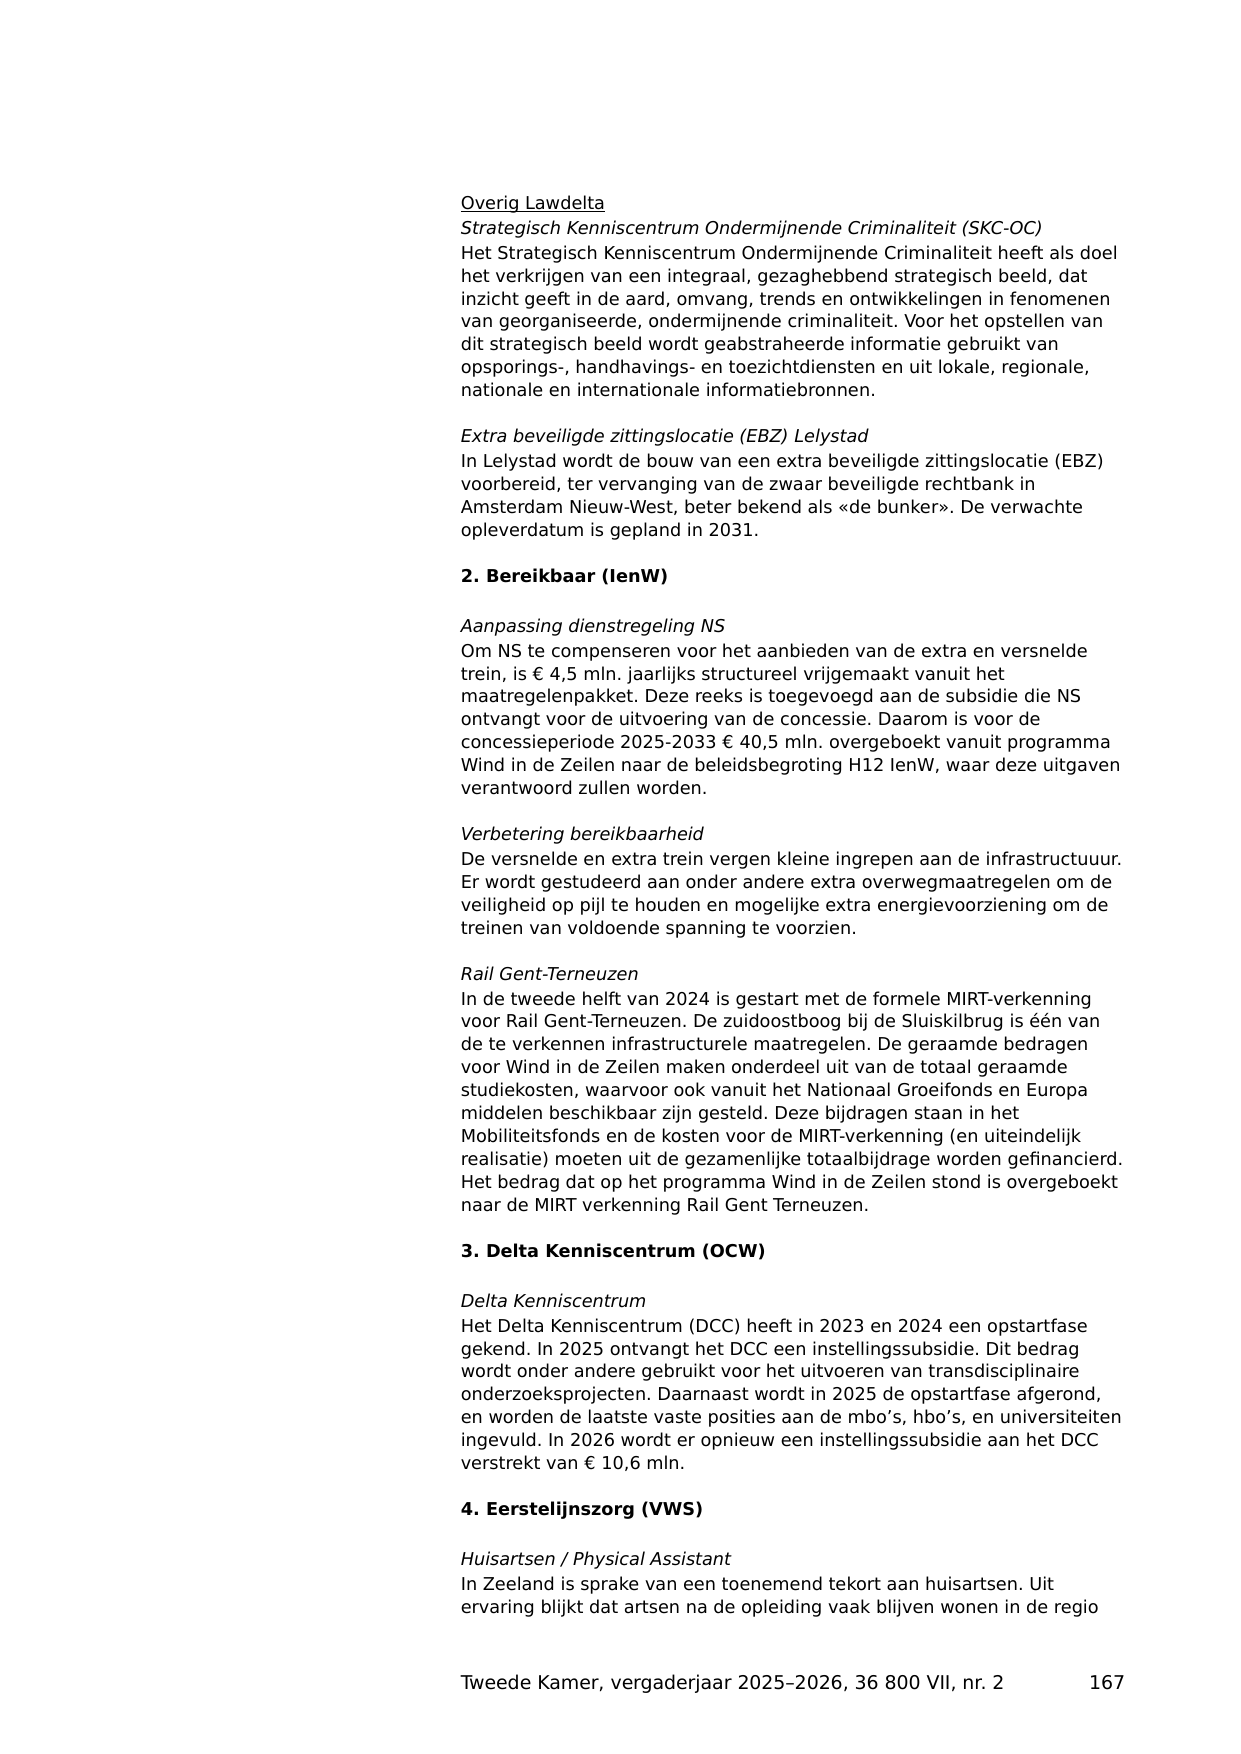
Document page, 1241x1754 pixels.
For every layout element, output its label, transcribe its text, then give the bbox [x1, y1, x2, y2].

text Overig Lawdelta [461, 191, 1125, 214]
text De versnelde en extra trein vergen kleine ingrepen aan de infrastructuuur. Er wordt gestudeerd aan onder andere extra overwegmaatregelen om de veiligheid op pijl te houden en mogelijke extra energievoorziening om de treinen van voldoende spanning te voorzien. [461, 847, 1125, 939]
text In Lelystad wordt de bouw van een extra beveiligde zittingslocatie (EBZ) voorbereid, ter vervanging van de zwaar beveiligde rechtbank in Amsterdam Nieuw-West, beter bekend als «de bunker». De verwachte opleverdatum is gepland in 2031. [461, 449, 1125, 541]
text Het Strategisch Kenniscentrum Ondermĳnende Criminaliteit heeft als doel het verkrĳgen van een integraal, gezaghebbend strategisch beeld, dat inzicht geeft in de aard, omvang, trends en ontwikkelingen in fenomenen van georganiseerde, ondermĳnende criminaliteit. Voor het opstellen van dit strategisch beeld wordt geabstraheerde informatie gebruikt van opsporings-, handhavings- en toezichtdiensten en uit lokale, regionale, nationale en internationale informatiebronnen. [461, 241, 1125, 401]
text 3. Delta Kenniscentrum (OCW) [461, 1239, 1125, 1262]
text Om NS te compenseren voor het aanbieden van de extra en versnelde trein, is € 4,5 mln. jaarlijks structureel vrijgemaakt vanuit het maatregelenpakket. Deze reeks is toegevoegd aan de subsidie die NS ontvangt voor de uitvoering van de concessie. Daarom is voor de concessieperiode 2025-2033 € 40,5 mln. overgeboekt vanuit programma Wind in de Zeilen naar de beleidsbegroting H12 IenW, waar deze uitgaven verantwoord zullen worden. [461, 639, 1125, 799]
text Huisartsen / Physical Assistant [461, 1547, 1125, 1570]
text Rail Gent-Terneuzen [461, 962, 1125, 984]
text Aanpassing dienstregeling NS [461, 614, 1125, 637]
text Strategisch Kenniscentrum Ondermijnende Criminaliteit (SKC-OC) [461, 216, 1125, 239]
text Delta Kenniscentrum [461, 1289, 1125, 1312]
text Extra beveiligde zittingslocatie (EBZ) Lelystad [461, 424, 1125, 447]
text 2. Bereikbaar (IenW) [461, 564, 1125, 587]
text 4. Eerstelijnszorg (VWS) [461, 1497, 1125, 1520]
text Verbetering bereikbaarheid [461, 822, 1125, 845]
text Het Delta Kenniscentrum (DCC) heeft in 2023 en 2024 een opstartfase gekend. In 2025 ontvangt het DCC een instellingssubsidie. Dit bedrag wordt onder andere gebruikt voor het uitvoeren van transdisciplinaire onderzoeksprojecten. Daarnaast wordt in 2025 de opstartfase afgerond, en worden de laatste vaste posities aan de mbo’s, hbo’s, en universiteiten ingevuld. In 2026 wordt er opnieuw een instellingssubsidie aan het DCC verstrekt van € 10,6 mln. [461, 1314, 1125, 1474]
text In de tweede helft van 2024 is gestart met de formele MIRT-verkenning voor Rail Gent-Terneuzen. De zuidoostboog bij de Sluiskilbrug is één van de te verkennen infrastructurele maatregelen. De geraamde bedragen voor Wind in de Zeilen maken onderdeel uit van de totaal geraamde studiekosten, waarvoor ook vanuit het Nationaal Groeifonds en Europa middelen beschikbaar zijn gesteld. Deze bijdragen staan in het Mobiliteitsfonds en de kosten voor de MIRT-verkenning (en uiteindelijk realisatie) moeten uit de gezamenlijke totaalbijdrage worden gefinancierd. Het bedrag dat op het programma Wind in de Zeilen stond is overgeboekt naar de MIRT verkenning Rail Gent Terneuzen. [461, 987, 1125, 1216]
text In Zeeland is sprake van een toenemend tekort aan huisartsen. Uit ervaring blĳkt dat artsen na de opleiding vaak blĳven wonen in de regio [461, 1572, 1125, 1618]
